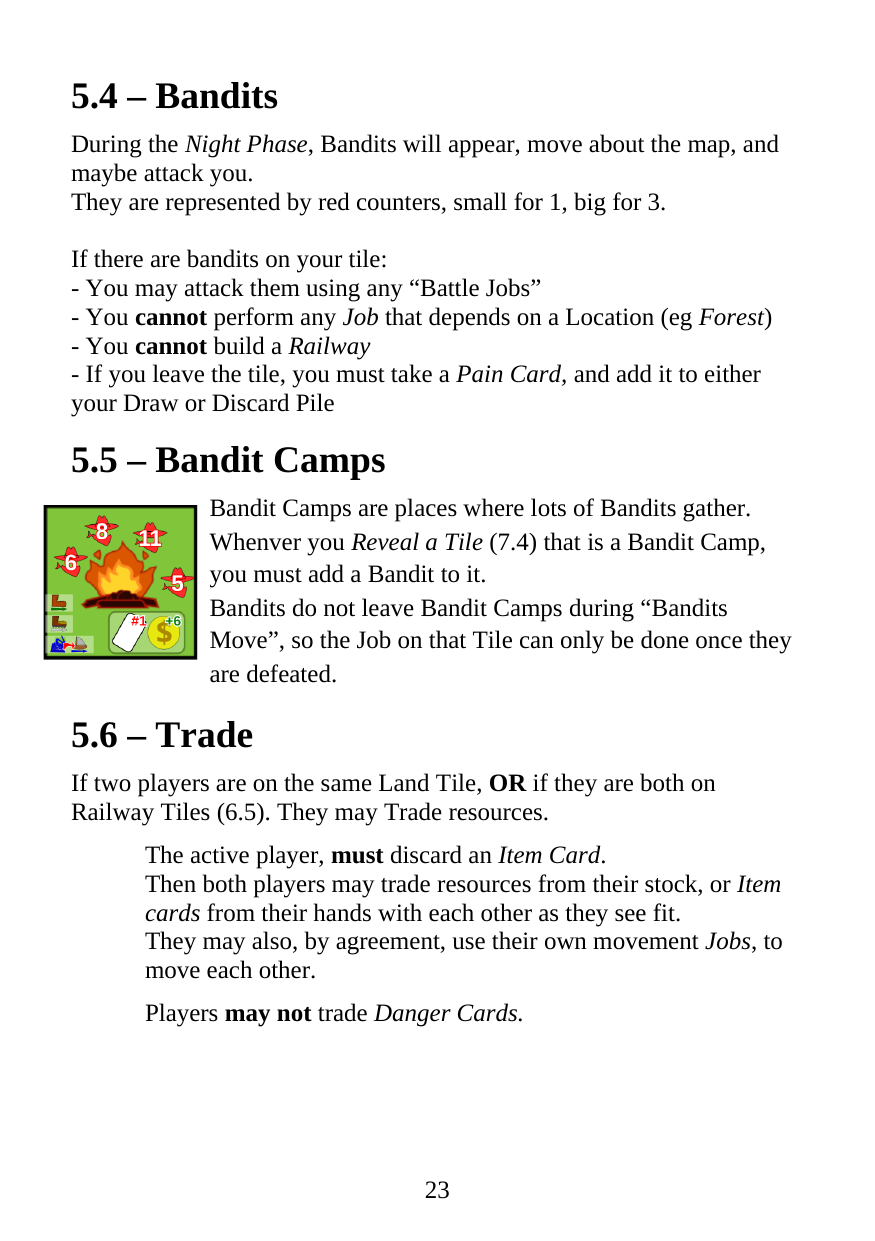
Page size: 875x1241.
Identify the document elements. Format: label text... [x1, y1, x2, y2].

text - You cannot perform any Job that depends on a Location (eg Forest) [71, 302, 803, 331]
text The active player, must discard an Item Card. Then both players may trade resources from their stock, or Item cards from their hands with each other as they see fit. They may also, by agreement, use their own movement Jobs, to move each other. [145, 840, 803, 984]
text Bandits do not leave Bandit Camps during “Bandits Move”, so the Job on that Tile can only be done once they are defeated. [71, 593, 803, 687]
text If two players are on the same Land Tile, OR if they are both on Railway Tiles (6.5). They may Trade resources. [71, 768, 803, 826]
text - You may attack them using any “Battle Jobs” [71, 273, 803, 302]
text Players may not trade Danger Cards. [145, 998, 803, 1027]
text During the Night Phase, Bandits will appear, move about the map, and maybe attack you. [71, 129, 803, 187]
subtitle 5.4 – Bandits [71, 74, 803, 117]
text Bandit Camps are places where lots of Bandits gather. Whenver you Reveal a Tile (7.4) that is a Bandit Camp, you must add a Bandit to it. [71, 493, 803, 588]
text They are represented by red counters, small for 1, big for 3. [71, 187, 803, 216]
subtitle 5.6 – Trade [71, 712, 803, 756]
text If there are bandits on your tile: [71, 244, 803, 273]
text - If you leave the tile, you must take a Pain Card, and add it to either your Draw or Discard Pile [71, 359, 803, 417]
picture [43, 505, 198, 660]
subtitle 5.5 – Bandit Camps [71, 438, 803, 481]
text - You cannot build a Railway [71, 331, 803, 359]
